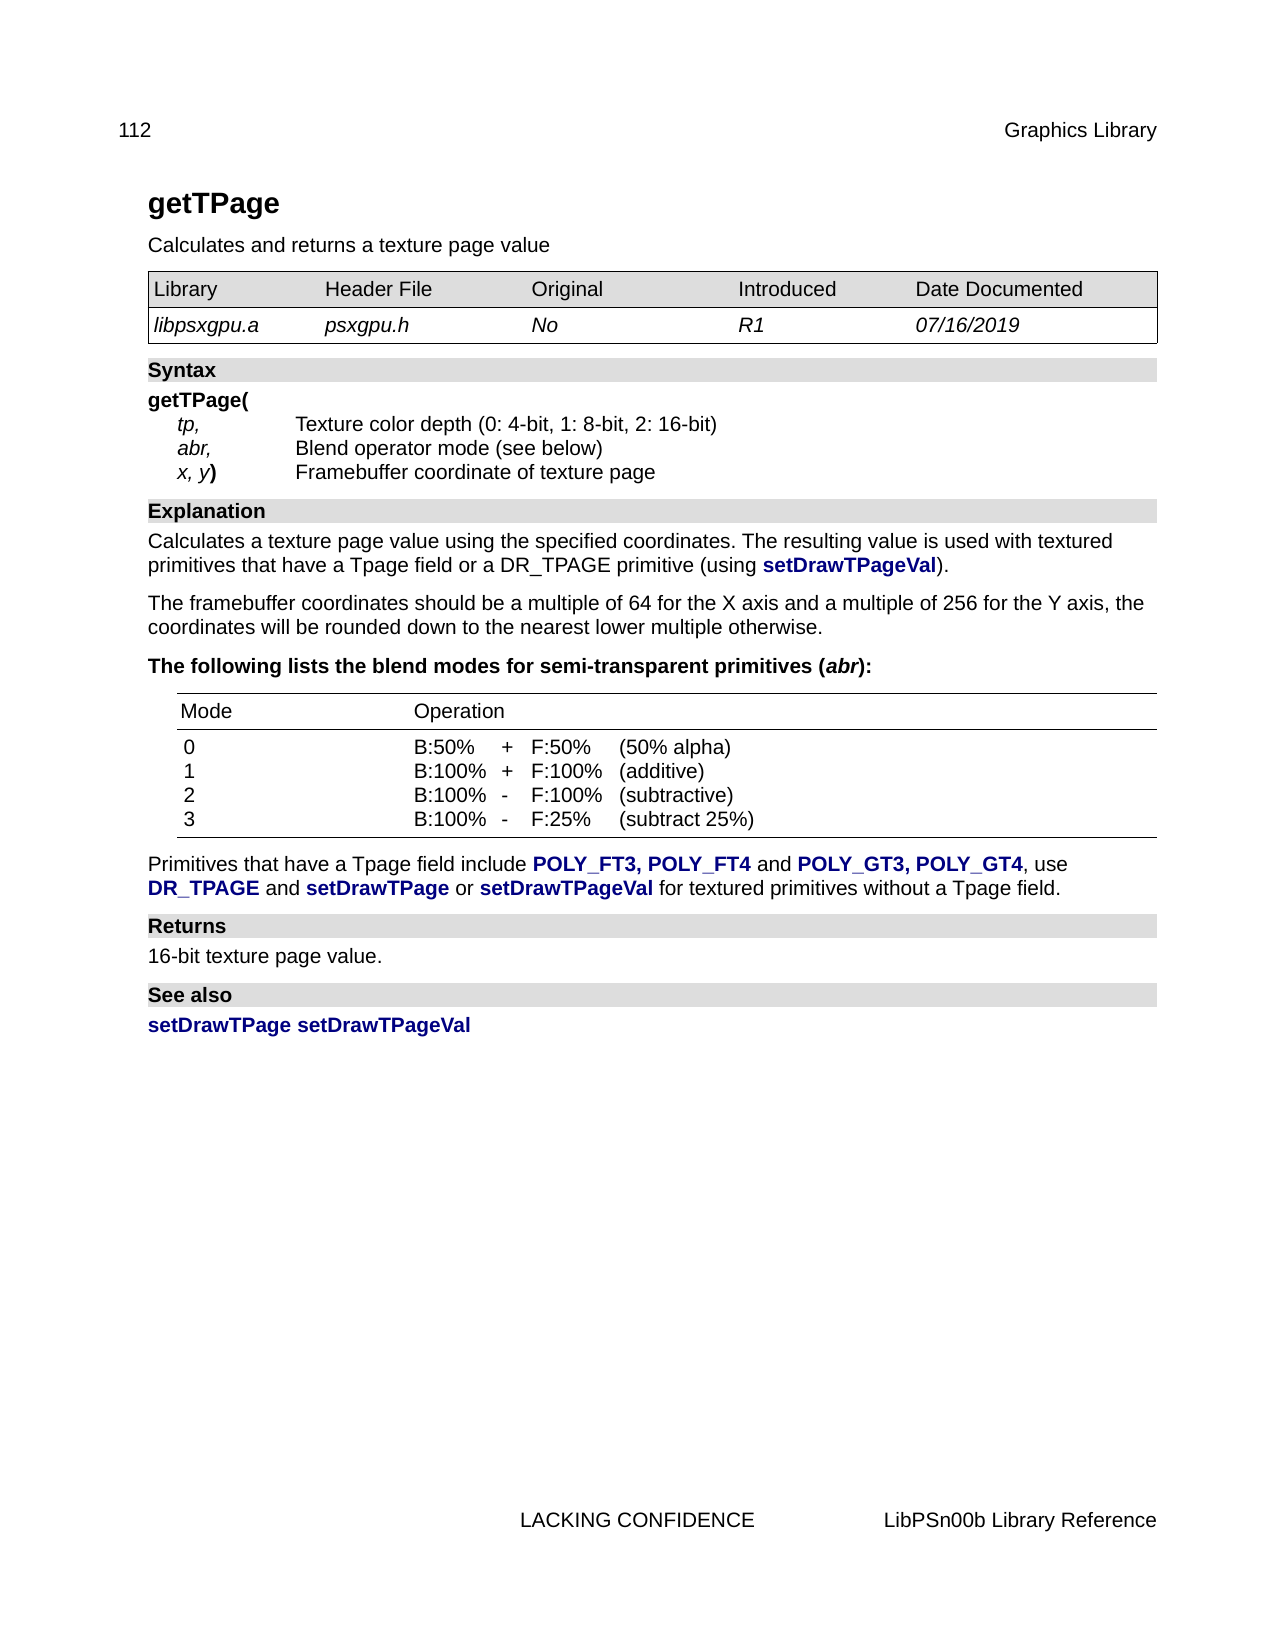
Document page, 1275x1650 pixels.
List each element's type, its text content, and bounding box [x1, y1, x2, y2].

text getTPage( [148, 388, 1157, 412]
text setDrawTPage setDrawTPageVal [148, 1013, 1157, 1037]
subtitle Explanation [148, 499, 1157, 523]
text Mode Operation [177, 694, 1157, 723]
text 0 B:50% + F:50% (50% alpha) [177, 730, 1157, 753]
text 1 B:100% + F:100% (additive) [177, 753, 1157, 777]
text The framebuffer coordinates should be a multiple of 64 for the X axis and a multiple of 256 for the Y axis, the coordinates will be rounded down to the nearest lower multiple otherwise. [148, 591, 1157, 639]
text The following lists the blend modes for semi-transparent primitives (abr): [148, 654, 1157, 678]
subtitle See also [148, 983, 1157, 1007]
text x, y) Framebuffer coordinate of texture page [148, 460, 1157, 484]
subtitle Syntax [148, 358, 1157, 382]
text 3 B:100% - F:25% (subtract 25%) [177, 801, 1157, 837]
text abr, Blend operator mode (see below) [148, 436, 1157, 460]
text 16-bit texture page value. [148, 944, 1157, 968]
text Library Header File Original Introduced Date Documented [149, 272, 1157, 307]
text Calculates and returns a texture page value [148, 232, 1157, 256]
text libpsxgpu.a psxgpu.h No R1 07/16/2019 [149, 308, 1157, 343]
text 2 B:100% - F:100% (subtractive) [177, 777, 1157, 801]
text Calculates a texture page value using the specified coordinates. The resulting value is used with textured primitives that have a Tpage field or a DR_TPAGE primitive (using setDrawTPageVal). [148, 528, 1157, 576]
text Primitives that have a Tpage field include POLY_FT3, POLY_FT4 and POLY_GT3, POLY_GT4, use DR_TPAGE and setDrawTPage or setDrawTPageVal for textured primitives without a Tpage field. [148, 852, 1157, 899]
subtitle getTPage [148, 186, 1157, 220]
subtitle Returns [148, 914, 1157, 938]
text tp, Texture color depth (0: 4-bit, 1: 8-bit, 2: 16-bit) [148, 412, 1157, 436]
